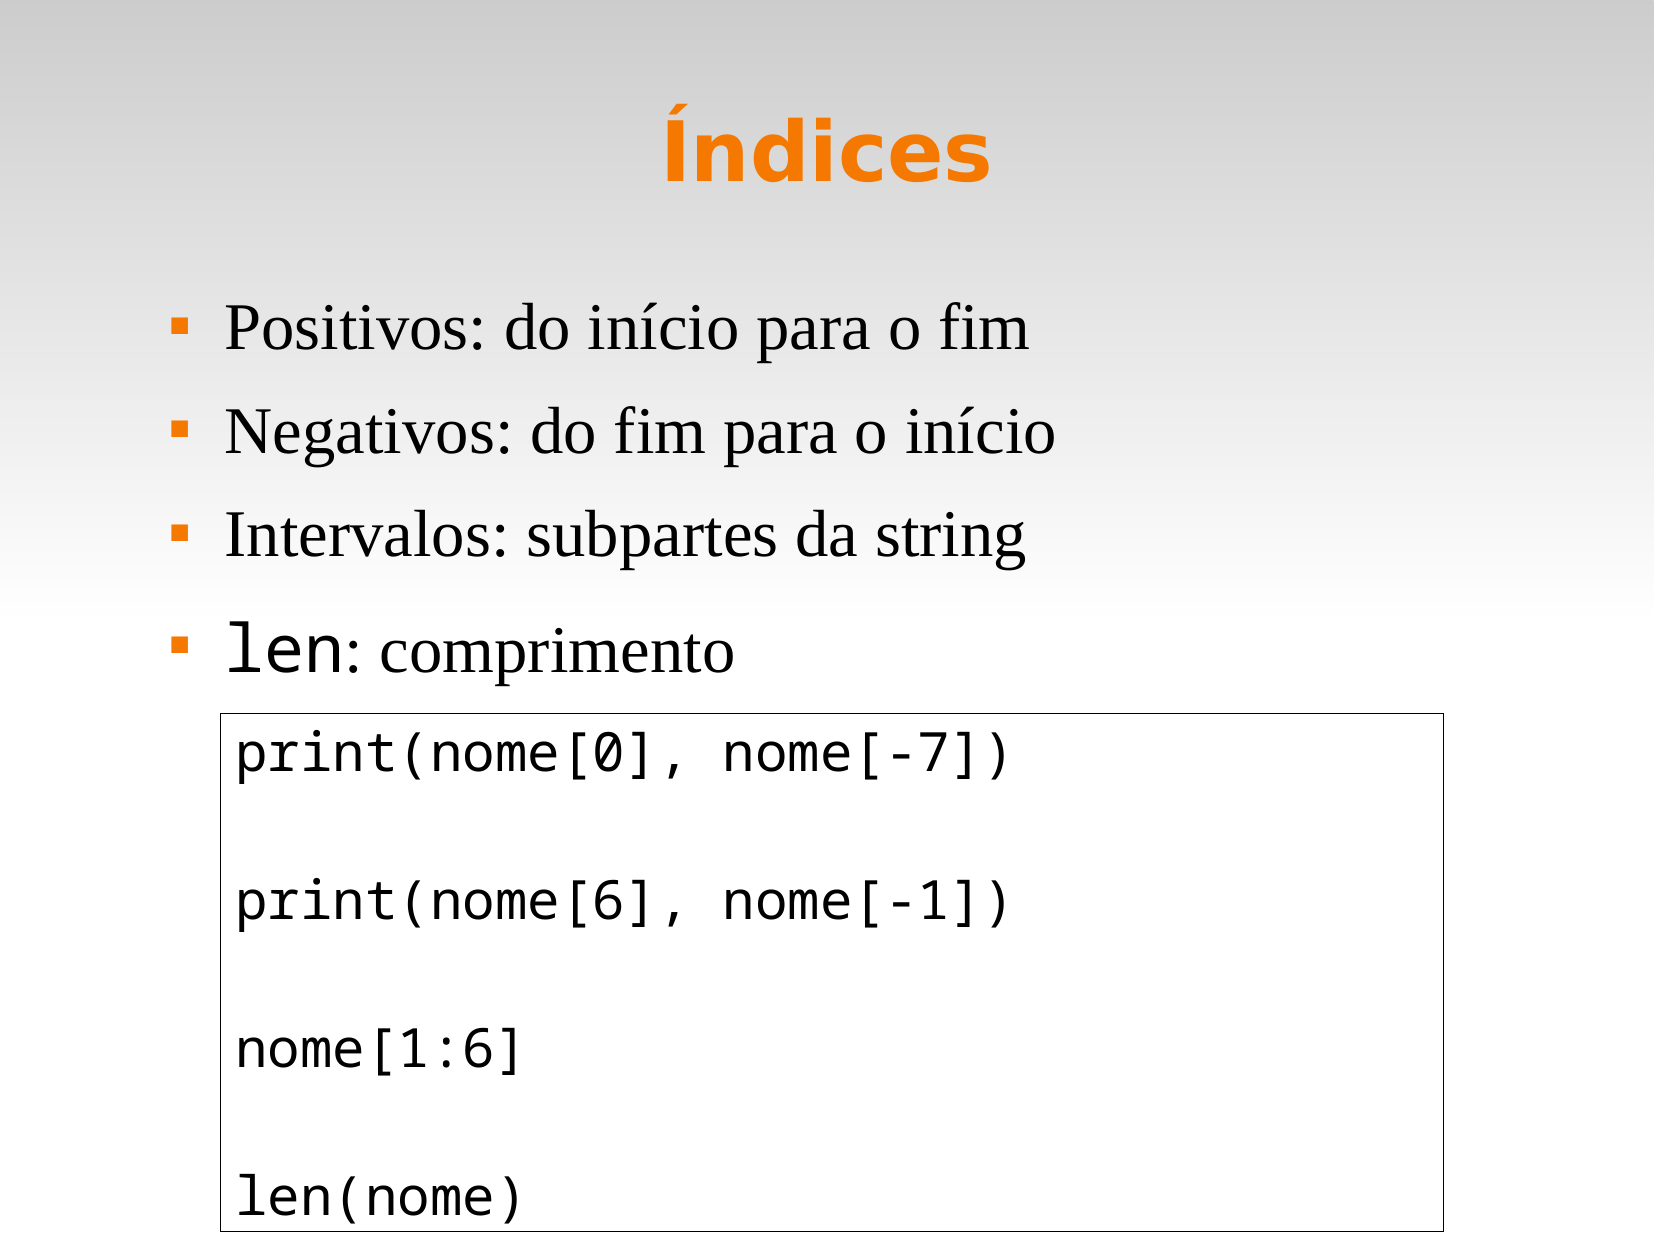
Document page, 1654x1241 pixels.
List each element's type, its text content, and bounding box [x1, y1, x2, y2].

title Índices [82, 49, 1571, 257]
text_box print(nome[0], nome[-7]) print(nome[6], nome[-1]) nome[1:6] len(nome) [220, 751, 1444, 1193]
list Positivos: do início para o fim Negativos: do fim para o início Intervalos: subpartes da string len: comprimento [82, 290, 1571, 1189]
